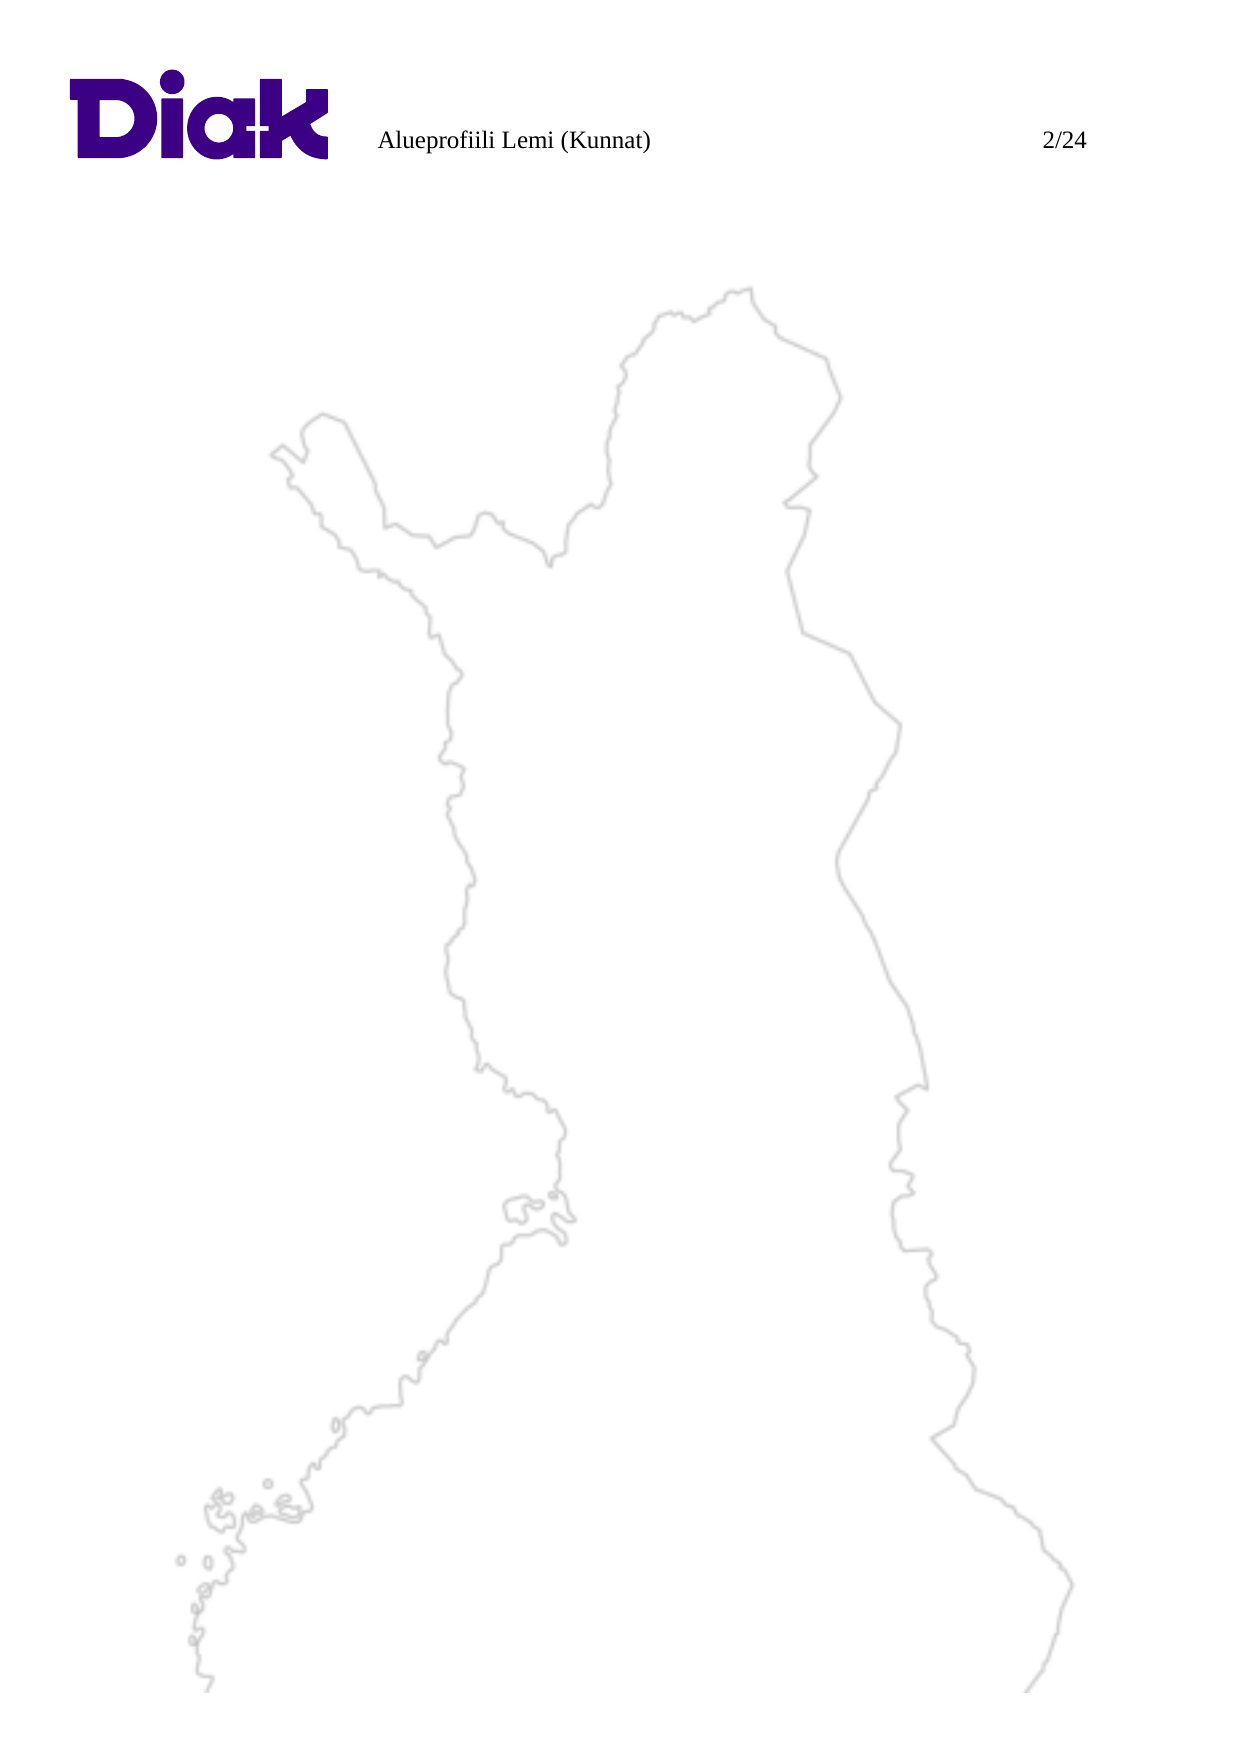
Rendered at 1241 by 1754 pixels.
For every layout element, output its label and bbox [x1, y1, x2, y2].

picture [61, 196, 1179, 1693]
